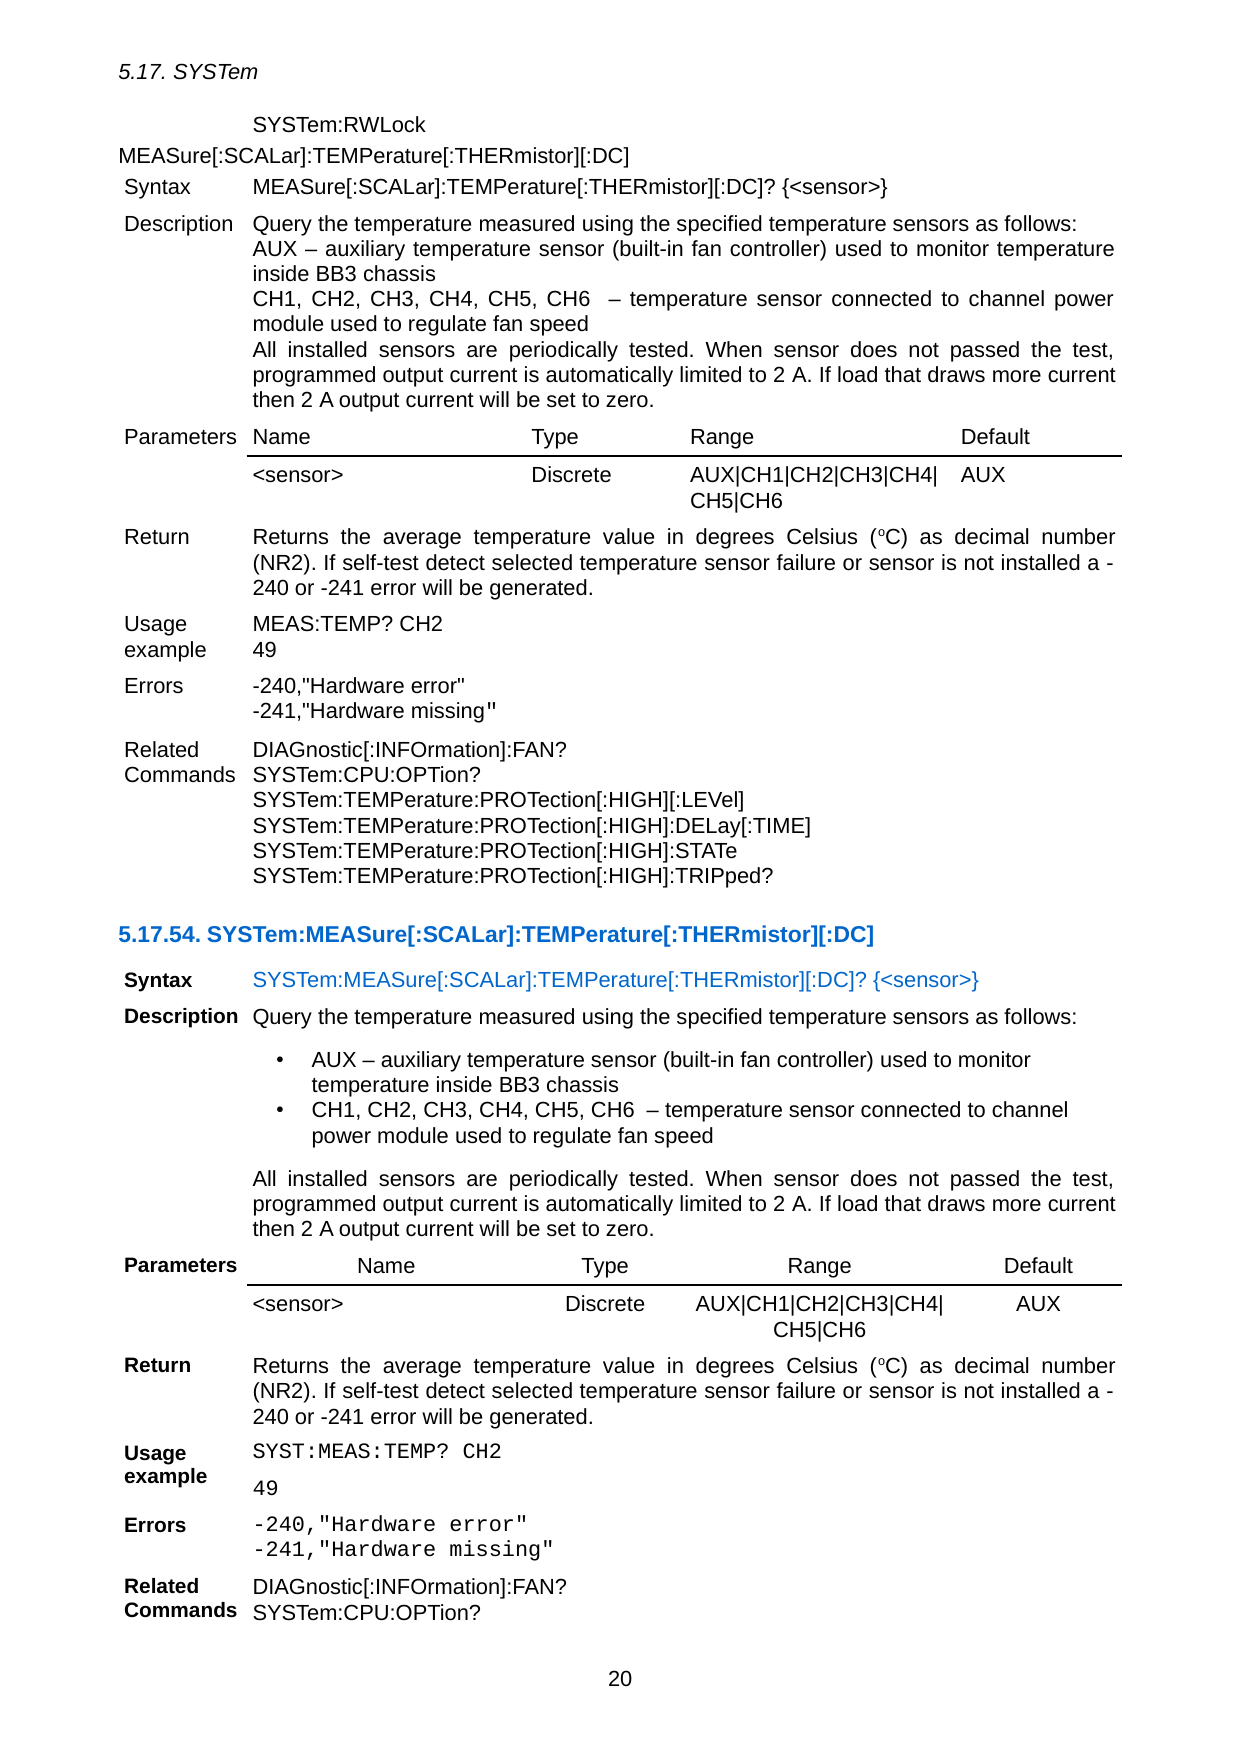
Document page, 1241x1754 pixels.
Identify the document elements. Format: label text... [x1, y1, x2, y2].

table_cell SYSTem:RWLock [247, 106, 1122, 143]
table_cell DIAGnostic[:INFOrmation]:FAN? SYSTem:CPU:OPTion? [247, 1569, 1122, 1630]
table_cell Default [955, 418, 1122, 454]
table_cell Type [526, 418, 684, 454]
table_cell Errors [118, 1508, 247, 1568]
table_cell Default [955, 1247, 1122, 1283]
table_cell AUX|CH1|CH2|CH3|CH4|CH5|CH6 [684, 457, 955, 518]
table_header Syntax [118, 168, 247, 205]
table_cell Name [247, 418, 526, 454]
table_cell <sensor> [247, 1286, 526, 1347]
table_cell Related Commands [118, 731, 247, 894]
table_cell -240,"Hardware error" -241,"Hardware missing" [247, 1508, 1122, 1568]
table_cell Query the temperature measured using the specified temperature sensors as follows: AUX – auxiliary temperature sensor (built-in fan controller) used to monitor temperature inside BB3 chassis CH1, CH2, CH3, CH4, CH5, CH6 – temperature sensor connected to channel power module used to regulate fan speed All installed sensors are periodically tested. When sensor does not passed the test, programmed output current is automatically limited to 2 A. If load that draws more current then 2 A output current will be set to zero. [247, 998, 1122, 1247]
table_cell Related Commands [118, 1569, 247, 1630]
table_cell <sensor> [247, 457, 526, 518]
table_cell AUX|CH1|CH2|CH3|CH4|CH5|CH6 [684, 1286, 955, 1347]
table_cell Returns the average temperature value in degrees Celsius (oC) as decimal number (NR2). If self-test detect selected temperature sensor failure or sensor is not installed a -240 or -241 error will be generated. [247, 519, 1122, 606]
table_cell Return [118, 519, 247, 606]
table_cell [118, 106, 247, 143]
table_cell Discrete [526, 1286, 684, 1347]
table_cell AUX [955, 1286, 1122, 1347]
table_cell Usage example [118, 606, 247, 667]
table_header MEASure[:SCALar]:TEMPerature[:THERmistor][:DC]? {<sensor>} [247, 168, 1122, 205]
table_cell Return [118, 1348, 247, 1434]
text MEASure[:SCALar]:TEMPerature[:THERmistor][:DC] [118, 143, 1122, 168]
table_cell AUX [955, 457, 1122, 518]
table_cell Description [118, 998, 247, 1247]
table_cell -240,"Hardware error" -241,"Hardware missing" [247, 668, 1122, 731]
table_cell Usage example [118, 1435, 247, 1507]
table_cell DIAGnostic[:INFOrmation]:FAN? SYSTem:CPU:OPTion? SYSTem:TEMPerature:PROTection[:HIGH][:LEVel] SYSTem:TEMPerature:PROTection[:HIGH]:DELay[:TIME] SYSTem:TEMPerature:PROTection[:HIGH]:STATe SYSTem:TEMPerature:PROTection[:HIGH]:TRIPped? [247, 731, 1122, 894]
table_cell Range [684, 1247, 955, 1283]
table_header Syntax [118, 962, 247, 998]
table_cell Query the temperature measured using the specified temperature sensors as follows: AUX – auxiliary temperature sensor (built-in fan controller) used to monitor temperature inside BB3 chassis CH1, CH2, CH3, CH4, CH5, CH6 – temperature sensor connected to channel power module used to regulate fan speed All installed sensors are periodically tested. When sensor does not passed the test, programmed output current is automatically limited to 2 A. If load that draws more current then 2 A output current will be set to zero. [247, 205, 1122, 418]
table_cell Parameters [118, 418, 247, 518]
table_cell Parameters [118, 1247, 247, 1347]
table_cell Discrete [526, 457, 684, 518]
table_cell Errors [118, 668, 247, 731]
table_cell Range [684, 418, 955, 454]
table_cell MEAS:TEMP? CH2 49 [247, 606, 1122, 667]
table_cell Name [247, 1247, 526, 1283]
table_cell Returns the average temperature value in degrees Celsius (oC) as decimal number (NR2). If self-test detect selected temperature sensor failure or sensor is not installed a -240 or -241 error will be generated. [247, 1348, 1122, 1434]
table_cell Type [526, 1247, 684, 1283]
table_cell Description [118, 205, 247, 418]
subtitle SYSTem:MEASure[:SCALar]:TEMPerature[:THERmistor][:DC] [118, 921, 1122, 947]
table_header SYSTem:MEASure[:SCALar]:TEMPerature[:THERmistor][:DC]? {<sensor>} [247, 962, 1122, 998]
table_cell SYST:MEAS:TEMP? CH2 49 [247, 1435, 1122, 1507]
